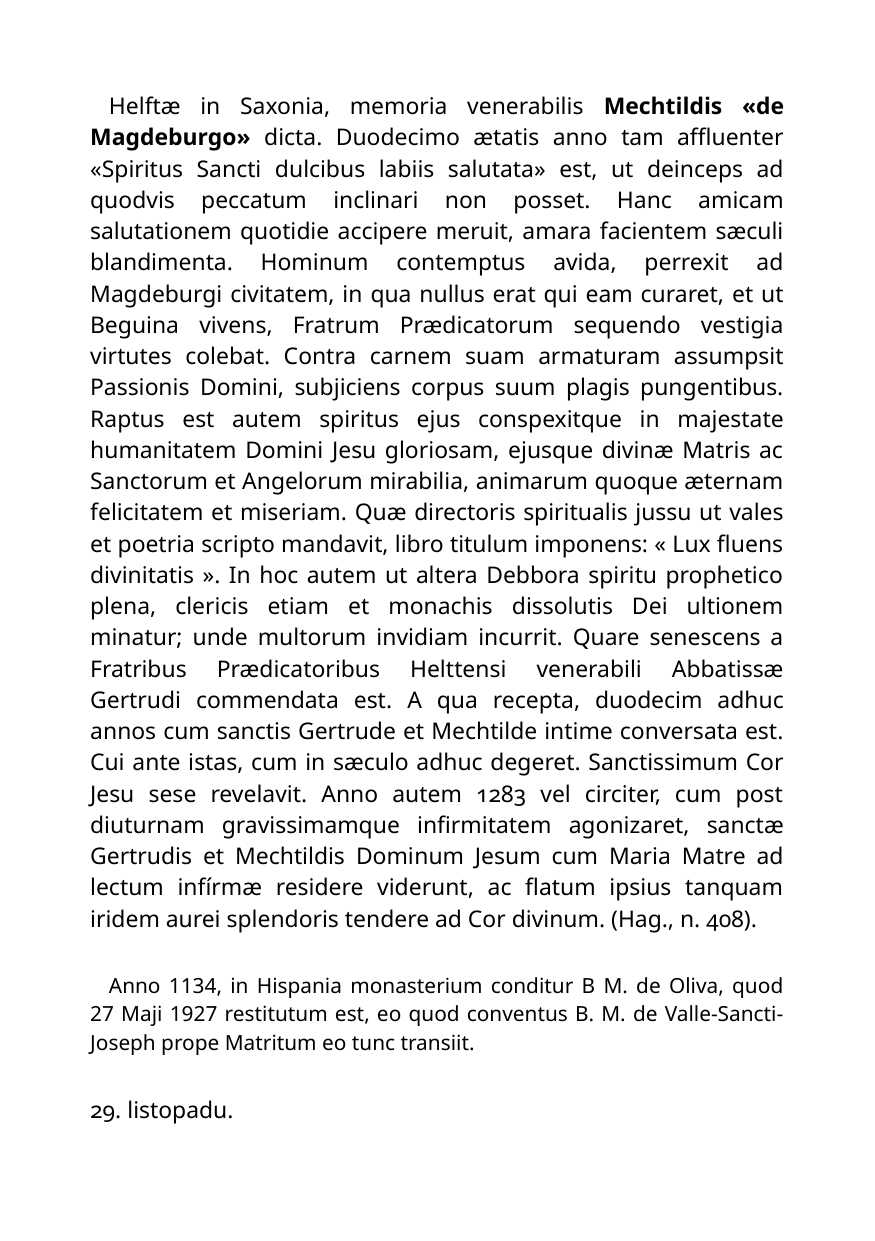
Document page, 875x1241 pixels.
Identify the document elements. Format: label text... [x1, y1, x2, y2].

text 29. listopadu. [90, 1094, 784, 1125]
text Helftæ in Saxonia, memoria venerabilis Mechtildis «de Magdeburgo» dicta. Duodecimo ætatis anno tam affluenter «Spiritus Sancti dulcibus labiis salutata» est, ut deinceps ad quodvis peccatum inclinari non posset. Hanc amicam salutationem quotidie accipere meruit, amara facientem sæculi blandimenta. Hominum contemptus avida, perrexit ad Magdeburgi civitatem, in qua nullus erat qui eam curaret, et ut Beguina vivens, Fratrum Prædicatorum sequendo vestigia virtutes colebat. Contra carnem suam armaturam assumpsit Passionis Domini, subjiciens corpus suum plagis pungentibus. Raptus est autem spiritus ejus conspexitque in majestate humanitatem Domini Jesu gloriosam, ejusque divinæ Matris ac Sanctorum et Angelorum mirabilia, animarum quoque æternam felicitatem et miseriam. Quæ directoris spiritualis jussu ut vales et poetria scripto mandavit, libro titulum imponens: « Lux fluens divinitatis ». In hoc autem ut altera Debbora spiritu prophetico plena, clericis etiam et monachis dissolutis Dei ultionem minatur; unde multorum invidiam incurrit. Quare senescens a Fratribus Prædicatoribus Helttensi venerabili Abbatissæ Gertrudi commendata est. A qua recepta, duodecim adhuc annos cum sanctis Gertrude et Mechtilde intime conversata est. Cui ante istas, cum in sæculo adhuc degeret. Sanctissimum Cor Jesu sese revelavit. Anno autem 1283 vel circiter, cum post diuturnam gravissimamque infirmitatem agonizaret, sanctæ Gertrudis et Mechtildis Domi­num Jesum cum Maria Matre ad lectum infírmæ residere viderunt, ac flatum ipsius tanquam iridem aurei splendoris tendere ad Cor divinum. (Hag., n. 408). [90, 90, 784, 934]
text Anno 1134, in Hispania monasterium conditur B M. de Oliva, quod 27 Maji 1927 restitutum est, eo quod conventus B. M. de Valle-Sancti-Joseph prope Matritum eo tunc transiit. [90, 971, 784, 1056]
